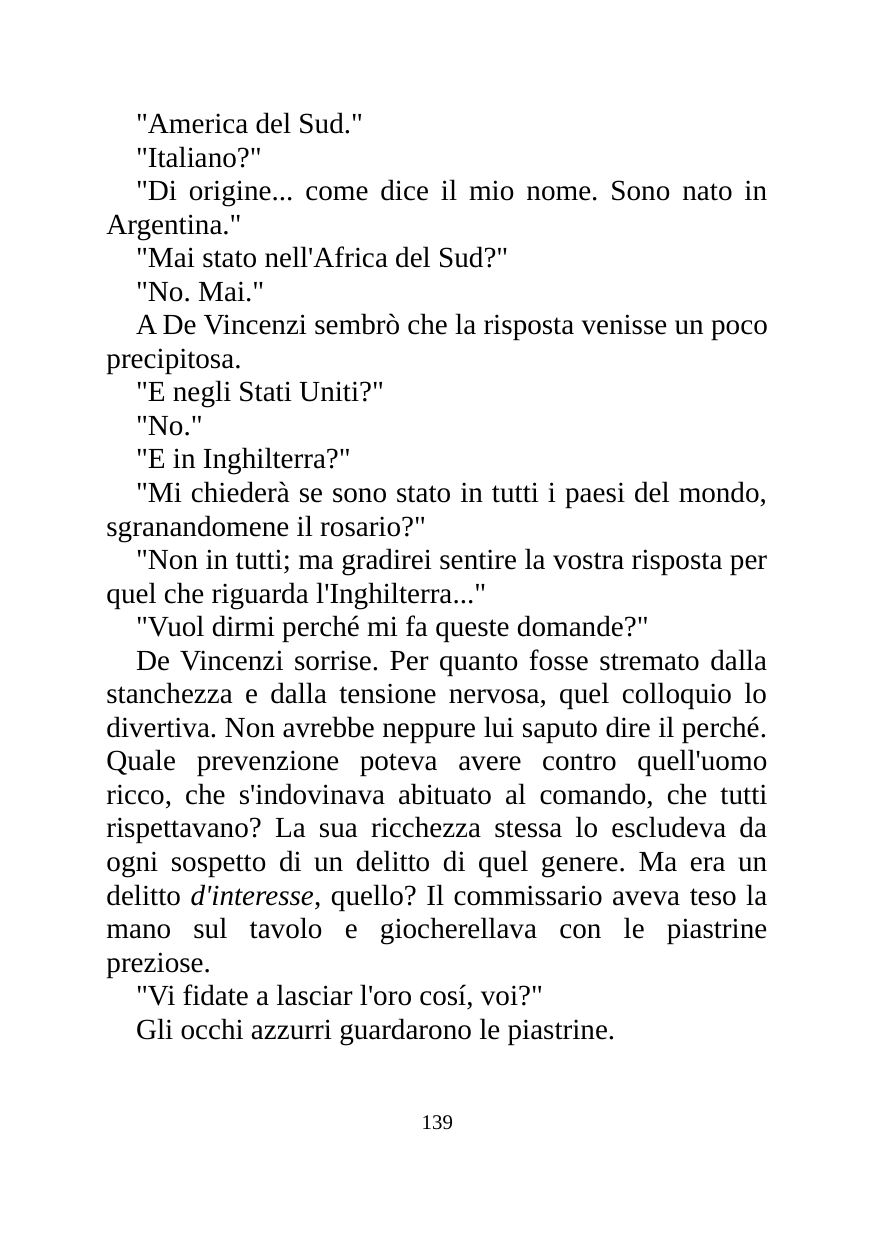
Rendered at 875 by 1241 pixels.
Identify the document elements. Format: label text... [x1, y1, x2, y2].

text "Di origine... come dice il mio nome. Sono nato in Argentina." [106, 173, 768, 240]
text "E negli Stati Uniti?" [106, 374, 768, 408]
text "No. Mai." [106, 274, 768, 307]
text Gli occhi azzurri guardarono le piastrine. [106, 1012, 768, 1045]
text "Vuol dirmi perché mi fa queste domande?" [106, 609, 768, 643]
text "America del Sud." [106, 106, 768, 140]
text "Non in tutti; ma gradirei sentire la vostra risposta per quel che riguarda l'Inghilterra..." [106, 542, 768, 609]
text "No." [106, 408, 768, 442]
text "Mai stato nell'Africa del Sud?" [106, 240, 768, 274]
text "Italiano?" [106, 140, 768, 173]
text "Vi fidate a lasciar l'oro cosí, voi?" [106, 978, 768, 1012]
text A De Vincenzi sembrò che la risposta venisse un poco precipitosa. [106, 307, 768, 374]
text "Mi chiederà se sono stato in tutti i paesi del mondo, sgranandomene il rosario?" [106, 475, 768, 542]
text "E in Inghilterra?" [106, 442, 768, 475]
text De Vincenzi sorrise. Per quanto fosse stremato dalla stanchezza e dalla tensione nervosa, quel colloquio lo divertiva. Non avrebbe neppure lui saputo dire il perché. Quale prevenzione poteva avere contro quell'uomo ricco, che s'indovinava abituato al comando, che tutti rispettavano? La sua ricchezza stessa lo escludeva da ogni sospetto di un delitto di quel genere. Ma era un delitto d'interesse, quello? Il commissario aveva teso la mano sul tavolo e giocherellava con le piastrine preziose. [106, 643, 768, 978]
